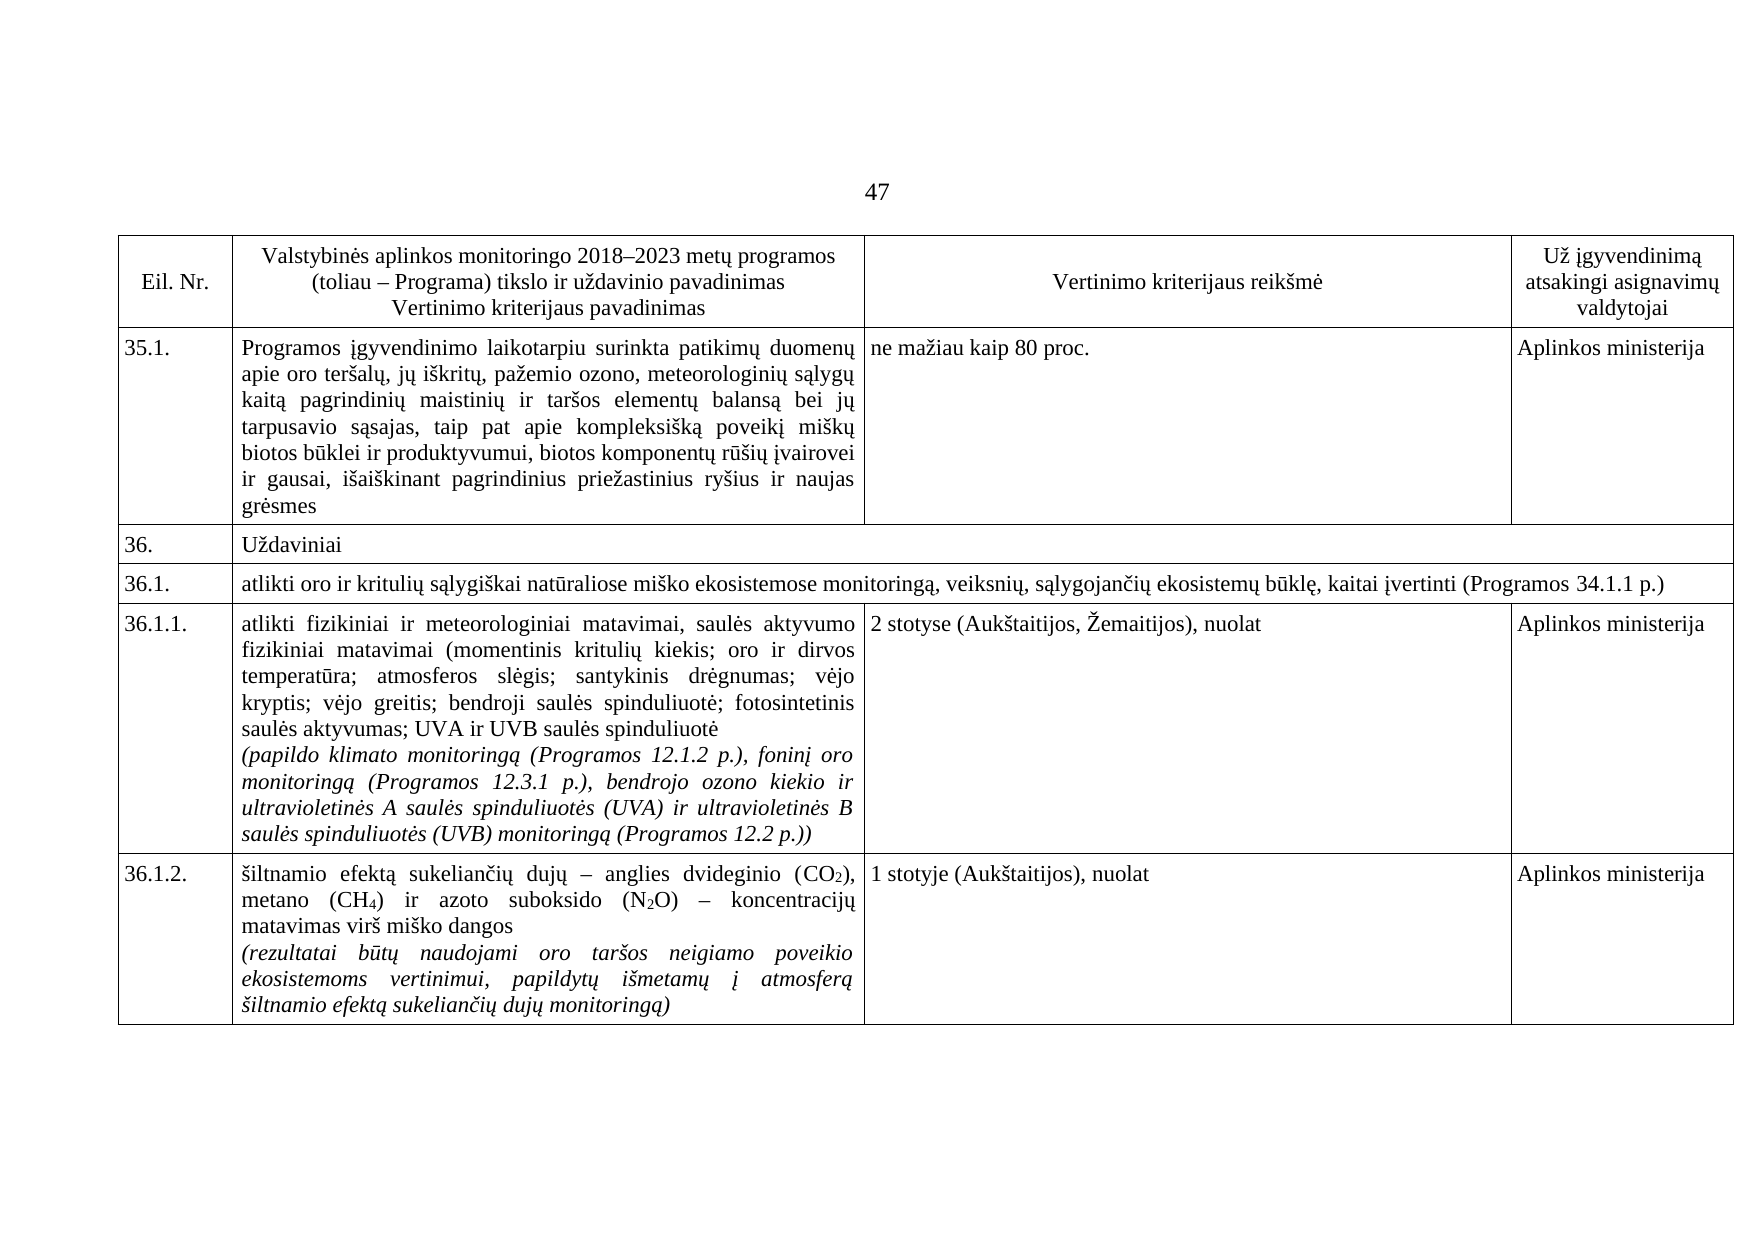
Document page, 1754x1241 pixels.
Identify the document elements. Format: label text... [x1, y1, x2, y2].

table_cell 36.1.1. [119, 604, 232, 853]
table_cell Programos įgyvendinimo laikotarpiu surinkta patikimų duomenų apie oro teršalų, jų iškritų, pažemio ozono, meteorologinių sąlygų kaitą pagrindinių maistinių ir taršos elementų balansą bei jų tarpusavio sąsajas, taip pat apie kompleksišką poveikį miškų biotos būklei ir produktyvumui, biotos komponentų rūšių įvairovei ir gausai, išaiškinant pagrindinius priežastinius ryšius ir naujas grėsmes [233, 328, 864, 524]
table_cell 2 stotyse (Aukštaitijos, Žemaitijos), nuolat [865, 604, 1511, 853]
table_cell ne mažiau kaip 80 proc. [865, 328, 1511, 524]
table_header Valstybinės aplinkos monitoringo 2018–2023 metų programos (toliau – programa) tikslo ir uždavinio pavadinimas Vertinimo kriterijaus pavadinimas [233, 236, 864, 327]
table_cell Aplinkos ministerija [1512, 604, 1733, 853]
table_cell Uždaviniai [233, 525, 1733, 563]
table_cell atlikti oro ir kritulių sąlygiškai natūraliose miško ekosistemose monitoringą, veiksnių, sąlygojančių ekosistemų būklę, kaitai įvertinti (Programos 34.1.1 p.) [233, 564, 1733, 603]
table_cell šiltnamio efektą sukeliančių dujų – anglies dvideginio (CO2), metano (CH4) ir azoto suboksido (N2O) – koncentracijų matavimas virš miško dangos (rezultatai būtų naudojami oro taršos neigiamo poveikio ekosistemoms vertinimui, papildytų išmetamų į atmosferą šiltnamio efektą sukeliančių dujų monitoringą) [233, 854, 864, 1024]
table_cell Aplinkos ministerija [1512, 854, 1733, 1024]
table_cell 1 stotyje (Aukštaitijos), nuolat [865, 854, 1511, 1024]
table_cell atlikti fizikiniai ir meteorologiniai matavimai, saulės aktyvumo fizikiniai matavimai (momentinis kritulių kiekis; oro ir dirvos temperatūra; atmosferos slėgis; santykinis drėgnumas; vėjo kryptis; vėjo greitis; bendroji saulės spinduliuotė; fotosintetinis saulės aktyvumas; UVA ir UVB saulės spinduliuotė (papildo klimato monitoringą (Programos 12.1.2 p.), foninį oro monitoringą (Programos 12.3.1 p.), bendrojo ozono kiekio ir ultravioletinės A saulės spinduliuotės (UVA) ir ultravioletinės B saulės spinduliuotės (UVB) monitoringą (Programos 12.2 p.)) [233, 604, 864, 853]
table_cell 36.1. [119, 564, 232, 603]
table_cell 35.1. [119, 328, 232, 524]
table_cell Aplinkos ministerija [1512, 328, 1733, 524]
table_cell 36. [119, 525, 232, 563]
table_header Už įgyvendinimą atsakingi asignavimų valdytojai [1512, 236, 1733, 327]
table_header Eil. Nr. [119, 236, 232, 327]
table_cell 36.1.2. [119, 854, 232, 1024]
table_header Vertinimo kriterijaus reikšmė [865, 236, 1511, 327]
